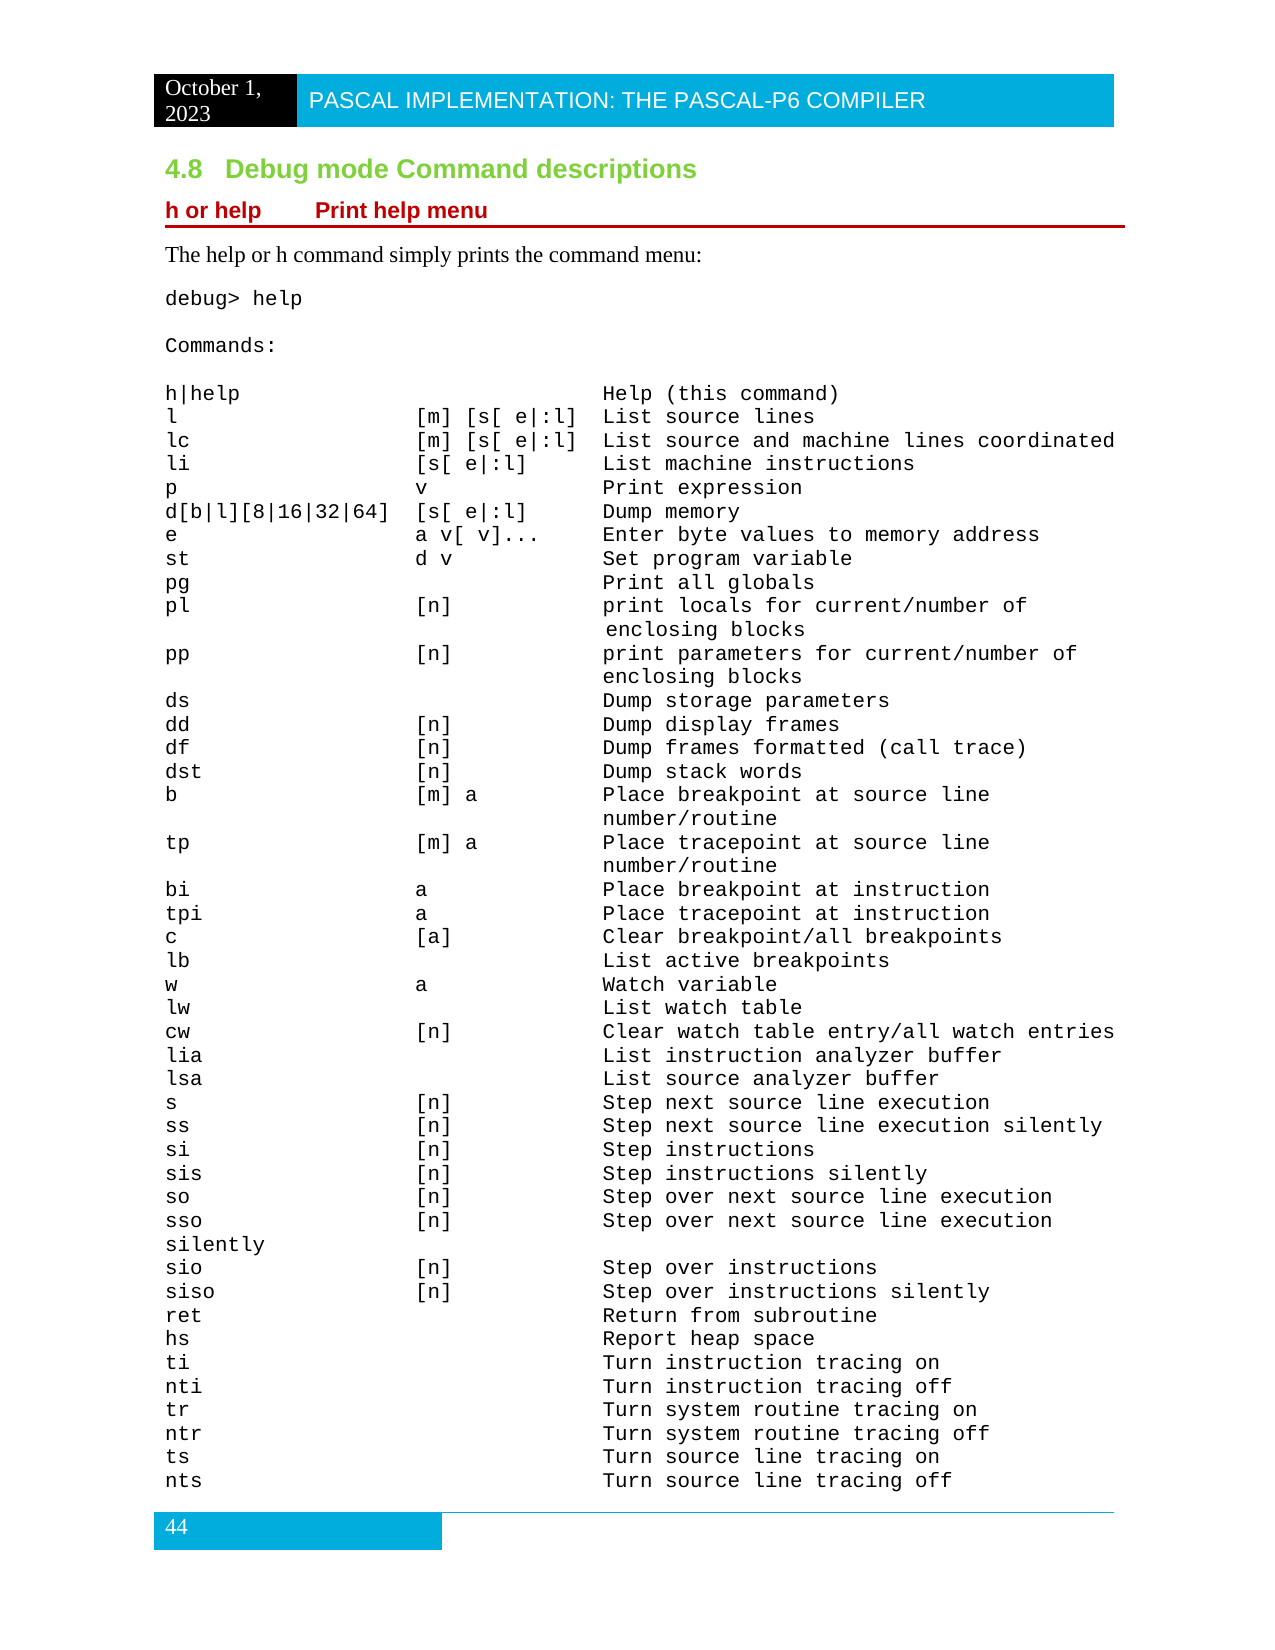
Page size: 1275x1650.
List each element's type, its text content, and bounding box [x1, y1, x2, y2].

text dd [n] Dump display frames [165, 713, 1125, 737]
text cw [n] Clear watch table entry/all watch entries [165, 1021, 1125, 1044]
text li [s[ e|:l] List machine instructions [165, 453, 1125, 477]
text tr Turn system routine tracing on [165, 1399, 1125, 1423]
subtitle Debug mode Command descriptions [165, 153, 1125, 184]
text tp [m] a Place tracepoint at source line [165, 832, 1125, 855]
text pg Print all globals [165, 572, 1125, 595]
text so [n] Step over next source line execution [165, 1186, 1125, 1210]
text bi a Place breakpoint at instruction [165, 879, 1125, 903]
text w a Watch variable [165, 974, 1125, 997]
text hs Report heap space [165, 1328, 1125, 1352]
text lsa List source analyzer buffer [165, 1068, 1125, 1092]
text lia List instruction analyzer buffer [165, 1044, 1125, 1068]
text nts Turn source line tracing off [165, 1470, 1125, 1494]
text debug> help [165, 288, 1125, 312]
text Commands: [165, 335, 1125, 359]
text tpi a Place tracepoint at instruction [165, 903, 1125, 926]
text d[b|l][8|16|32|64] [s[ e|:l] Dump memory [165, 501, 1125, 524]
text lc [m] [s[ e|:l] List source and machine lines coordinated [165, 430, 1125, 453]
text ret Return from subroutine [165, 1305, 1125, 1328]
text c [a] Clear breakpoint/all breakpoints [165, 926, 1125, 950]
text enclosing blocks [165, 666, 1125, 690]
text b [m] a Place breakpoint at source line [165, 784, 1125, 808]
text ss [n] Step next source line execution silently [165, 1116, 1125, 1139]
text pl [n] print locals for current/number of enclosing blocks [165, 595, 1125, 643]
text s [n] Step next source line execution [165, 1092, 1125, 1116]
text dst [n] Dump stack words [165, 761, 1125, 784]
text ts Turn source line tracing on [165, 1447, 1125, 1470]
text lw List watch table [165, 997, 1125, 1021]
text e a v[ v]... Enter byte values to memory address [165, 524, 1125, 548]
text lb List active breakpoints [165, 950, 1125, 974]
text si [n] Step instructions [165, 1139, 1125, 1163]
text sis [n] Step instructions silently [165, 1163, 1125, 1186]
text pp [n] print parameters for current/number of [165, 643, 1125, 666]
text ti Turn instruction tracing on [165, 1352, 1125, 1376]
text siso [n] Step over instructions silently [165, 1281, 1125, 1305]
text sio [n] Step over instructions [165, 1257, 1125, 1281]
text number/routine [165, 855, 1125, 879]
text The help or h command simply prints the command menu: [165, 241, 1125, 267]
text ntr Turn system routine tracing off [165, 1423, 1125, 1447]
text df [n] Dump frames formatted (call trace) [165, 737, 1125, 761]
text ds Dump storage parameters [165, 690, 1125, 713]
text h|help Help (this command) [165, 382, 1125, 406]
text nti Turn instruction tracing off [165, 1376, 1125, 1399]
text number/routine [165, 808, 1125, 832]
text st d v Set program variable [165, 548, 1125, 572]
text p v Print expression [165, 477, 1125, 501]
subtitle h or help Print help menu [165, 197, 1125, 225]
text sso [n] Step over next source line execution silently [165, 1210, 1125, 1257]
text l [m] [s[ e|:l] List source lines [165, 406, 1125, 430]
